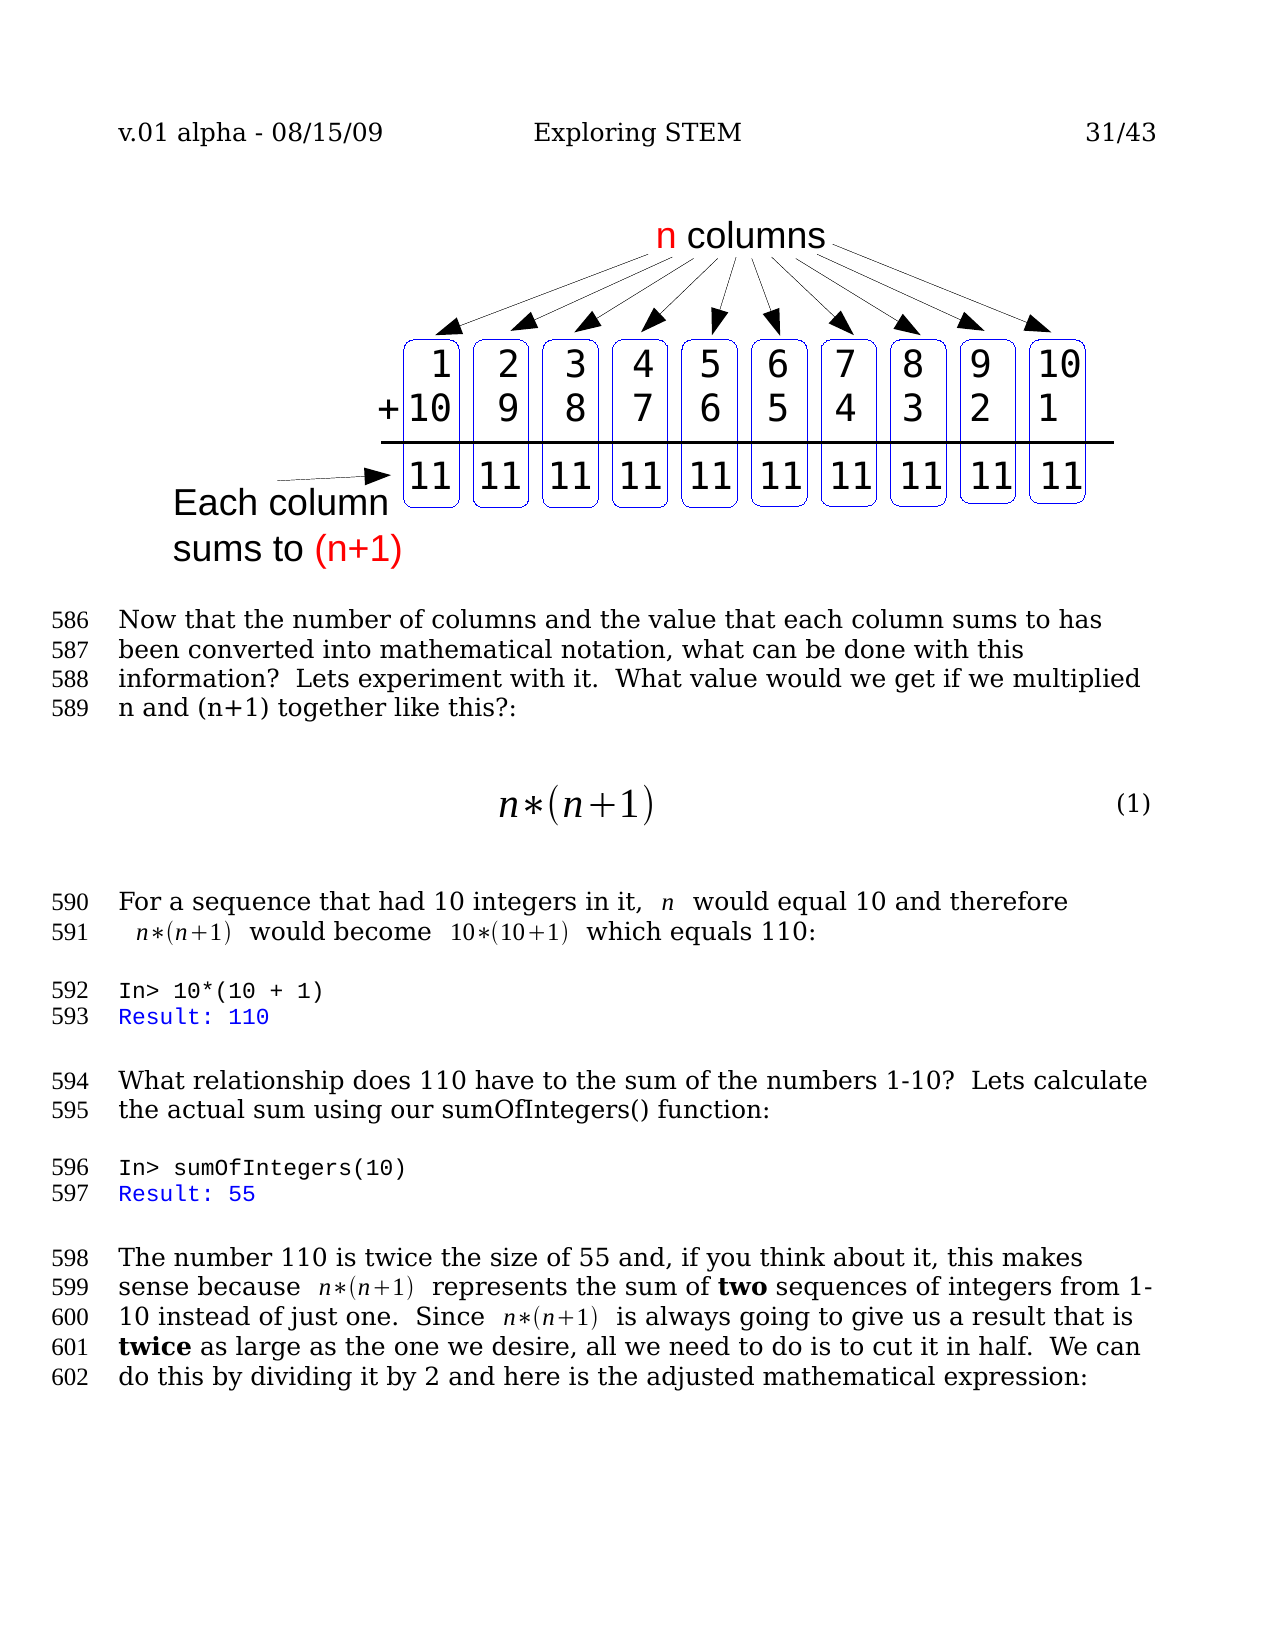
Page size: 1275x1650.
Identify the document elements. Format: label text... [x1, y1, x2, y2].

text The number 110 is twice the size of 55 and, if you think about it, this makes sense becauserepresents the sum of two sequences of integers from 1-10 instead of just one. Sinceis always going to give us a result that is twice as large as the one we desire, all we need to do is to cut it in half. We can do this by dividing it by 2 and here is the adjusted mathematical expression: [118, 1243, 1157, 1391]
text For a sequence that had 10 integers in it,would equal 10 and thereforewould becomewhich equals 110: [118, 887, 1157, 947]
text Result: 55 [118, 1182, 1157, 1208]
text Now that the number of columns and the value that each column sums to has been converted into mathematical notation, what can be done with this information? Lets experiment with it. What value would we get if we multiplied n and (n+1) together like this?: [118, 221, 1157, 722]
text In> sumOfIntegers(10) [118, 1156, 1157, 1182]
table_header [118, 773, 1041, 834]
text Result: 110 [118, 1005, 1157, 1031]
table_header (1) [1041, 773, 1157, 834]
text In> 10*(10 + 1) [118, 979, 1157, 1005]
text What relationship does 110 have to the sum of the numbers 1-10? Lets calculate the actual sum using our sumOfIntegers() function: [118, 1066, 1157, 1124]
